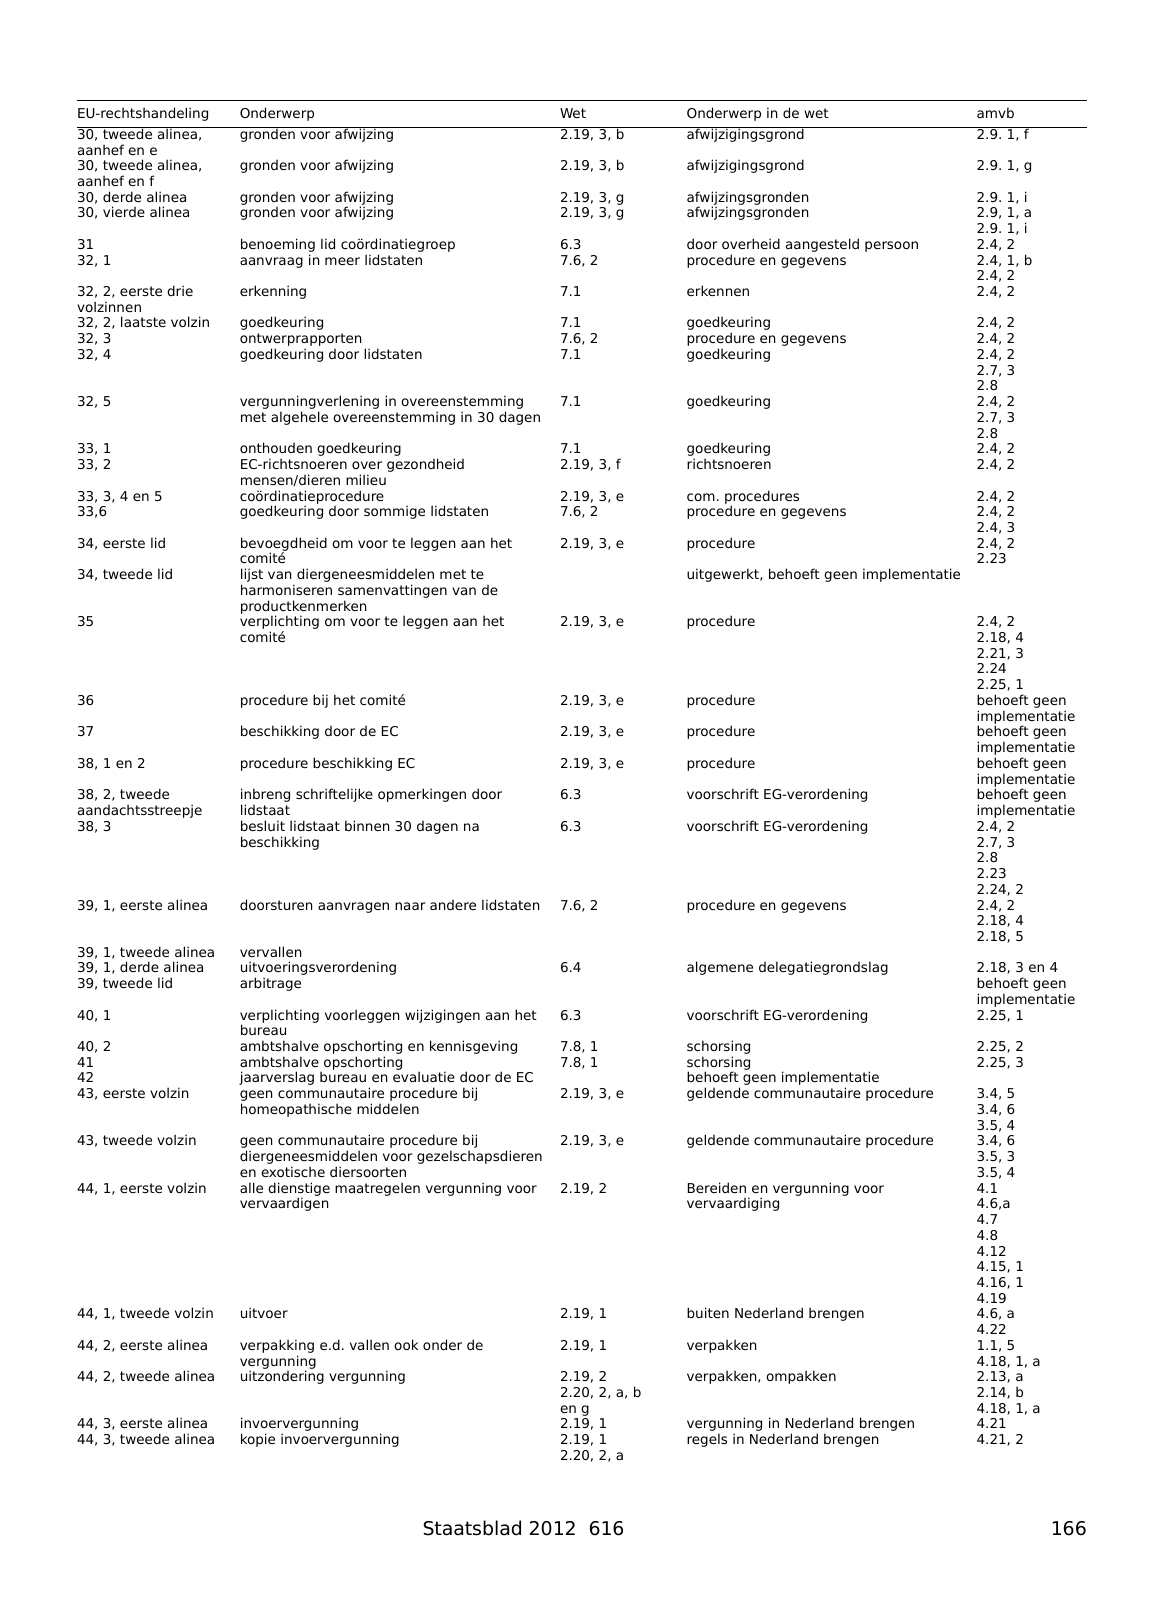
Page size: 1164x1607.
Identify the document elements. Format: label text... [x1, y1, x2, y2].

table_cell 2.4, 2 [971, 331, 1087, 347]
table_cell 44, 2, eerste alinea [77, 1338, 233, 1369]
table_cell buiten Nederland brengen [680, 1306, 971, 1338]
table_cell 2.4, 2 2.18, 4 2.18, 5 [971, 897, 1087, 944]
table_cell geen communautaire procedure bij diergeneesmiddelen voor gezelschapsdieren en exotische diersoorten [234, 1133, 554, 1180]
table_cell beschikking door de EC [234, 724, 554, 756]
table_cell 6.3 [554, 237, 680, 252]
table_cell 39, 1, tweede alinea [77, 945, 233, 960]
table_cell [971, 1070, 1087, 1086]
table_cell procedure [680, 724, 971, 756]
table_cell door overheid aangesteld persoon [680, 237, 971, 252]
table_cell verplichting voorleggen wijzigingen aan het bureau [234, 1008, 554, 1039]
table_header Onderwerp in de wet [680, 101, 971, 127]
table_cell 2.19, 3, e [554, 1086, 680, 1133]
table_cell uitvoeringsverordening [234, 960, 554, 976]
table_cell 2.25, 1 [971, 1008, 1087, 1039]
table_cell 7.1 [554, 315, 680, 331]
table_cell 2.19, 1 [554, 1306, 680, 1338]
table_cell 1.1, 5 4.18, 1, a [971, 1338, 1087, 1369]
table_cell com. procedures [680, 488, 971, 504]
table_cell 40, 2 [77, 1039, 233, 1054]
table_cell schorsing [680, 1039, 971, 1054]
table_cell procedure bij het comité [234, 693, 554, 724]
table_cell 40, 1 [77, 1008, 233, 1039]
table_cell goedkeuring [680, 315, 971, 331]
table_cell behoeft geen implementatie [971, 976, 1087, 1007]
table_cell 2.19, 3, b [554, 128, 680, 158]
table_header amvb [971, 101, 1087, 127]
table_cell vergunningverlening in overeenstemming met algehele overeenstemming in 30 dagen [234, 394, 554, 441]
table_cell behoeft geen implementatie [971, 724, 1087, 756]
table_cell algemene delegatiegrondslag [680, 960, 971, 976]
table_cell 2.4, 2 2.18, 4 2.21, 3 2.24 2.25, 1 [971, 614, 1087, 693]
table_cell gronden voor afwijzing [234, 158, 554, 189]
table_cell bevoegdheid om voor te leggen aan het comité [234, 536, 554, 567]
table_cell 39, 1, derde alinea [77, 960, 233, 976]
table_cell jaarverslag bureau en evaluatie door de EC [234, 1070, 554, 1086]
table_cell ambtshalve opschorting en kennisgeving [234, 1039, 554, 1054]
table_cell procedure [680, 756, 971, 787]
table_cell 7.6, 2 [554, 331, 680, 347]
table_cell 2.25, 3 [971, 1055, 1087, 1070]
table_cell invoervergunning [234, 1416, 554, 1432]
table_cell 32, 4 [77, 347, 233, 394]
table_cell 2.4, 2 [971, 457, 1087, 488]
table_cell [554, 945, 680, 960]
table_cell goedkeuring door lidstaten [234, 347, 554, 394]
table_cell procedure en gegevens [680, 253, 971, 284]
table_header Wet [554, 101, 680, 127]
table_cell procedure [680, 536, 971, 567]
table_cell richtsnoeren [680, 457, 971, 488]
table_cell 2.4, 2 [971, 315, 1087, 331]
table_cell goedkeuring [680, 394, 971, 441]
table_cell 2.19, 1 [554, 1338, 680, 1369]
table_cell 32, 3 [77, 331, 233, 347]
table_cell 2.19, 2 2.20, 2, a, b en g [554, 1369, 680, 1416]
table_cell 2.4, 1, b 2.4, 2 [971, 253, 1087, 284]
table_cell behoeft geen implementatie [971, 693, 1087, 724]
table_cell 2.4, 2 2.7, 3 2.8 [971, 394, 1087, 441]
table_cell 6.3 [554, 819, 680, 897]
table_cell 2.25, 2 [971, 1039, 1087, 1054]
table_cell lijst van diergeneesmiddelen met te harmoniseren samenvattingen van de productkenmerken [234, 567, 554, 614]
table_cell onthouden goedkeuring [234, 441, 554, 457]
table_cell 2.19, 3, e [554, 1133, 680, 1180]
table_cell 35 [77, 614, 233, 693]
table_cell 43, eerste volzin [77, 1086, 233, 1133]
table_cell procedure [680, 693, 971, 724]
table_cell 2.19, 3, e [554, 488, 680, 504]
table_cell 4.21 [971, 1416, 1087, 1432]
table_cell verpakking e.d. vallen ook onder de vergunning [234, 1338, 554, 1369]
table_cell schorsing [680, 1055, 971, 1070]
table_cell 39, tweede lid [77, 976, 233, 1007]
table_cell inbreng schriftelijke opmerkingen door lidstaat [234, 787, 554, 819]
table_cell afwijzigingsgrond [680, 128, 971, 158]
table_cell geldende communautaire procedure [680, 1086, 971, 1133]
table_cell 2.19, 1 2.20, 2, a [554, 1432, 680, 1463]
table_cell 2.4, 2 [971, 237, 1087, 252]
table_cell 42 [77, 1070, 233, 1086]
table_cell voorschrift EG-verordening [680, 819, 971, 897]
table_cell goedkeuring [680, 441, 971, 457]
table_cell 2.18, 3 en 4 [971, 960, 1087, 976]
table_cell erkenning [234, 284, 554, 315]
table_cell goedkeuring [680, 347, 971, 394]
table_cell aanvraag in meer lidstaten [234, 253, 554, 284]
table_cell kopie invoervergunning [234, 1432, 554, 1463]
table_cell arbitrage [234, 976, 554, 1007]
table_cell procedure en gegevens [680, 897, 971, 944]
table_cell 31 [77, 237, 233, 252]
table_cell gronden voor afwijzing [234, 128, 554, 158]
table_cell 2.19, 3, b [554, 158, 680, 189]
table_cell 2.19, 3, e [554, 693, 680, 724]
table_cell 6.3 [554, 1008, 680, 1039]
table_cell [680, 976, 971, 1007]
table_cell 44, 2, tweede alinea [77, 1369, 233, 1416]
table_cell 32, 2, eerste drie volzinnen [77, 284, 233, 315]
table_cell 33, 2 [77, 457, 233, 488]
table_cell [971, 945, 1087, 960]
table_cell regels in Nederland brengen [680, 1432, 971, 1463]
table_cell 2.9, 1, a 2.9. 1, i [971, 205, 1087, 237]
table_cell 32, 2, laatste volzin [77, 315, 233, 331]
table_cell 2.19, 3, e [554, 536, 680, 567]
table_cell afwijzigingsgrond [680, 158, 971, 189]
table_cell 2.19, 3, g [554, 205, 680, 237]
table_cell geldende communautaire procedure [680, 1133, 971, 1180]
table_cell 37 [77, 724, 233, 756]
table_cell 2.19, 3, f [554, 457, 680, 488]
table_cell verpakken, ompakken [680, 1369, 971, 1416]
table_cell [680, 945, 971, 960]
table_cell vervallen [234, 945, 554, 960]
table_cell benoeming lid coördinatiegroep [234, 237, 554, 252]
table_cell uitgewerkt, behoeft geen implementatie [680, 567, 971, 614]
table_cell 36 [77, 693, 233, 724]
table_cell 2.19, 3, e [554, 756, 680, 787]
table_cell 6.4 [554, 960, 680, 976]
table_cell 43, tweede volzin [77, 1133, 233, 1180]
table_cell [554, 976, 680, 1007]
table_cell 30, tweede alinea, aanhef en f [77, 158, 233, 189]
table_cell procedure [680, 614, 971, 693]
table_cell 38, 1 en 2 [77, 756, 233, 787]
table_cell 7.6, 2 [554, 253, 680, 284]
table_cell 2.4, 2 2.4, 3 [971, 504, 1087, 536]
table_cell 41 [77, 1055, 233, 1070]
table_cell 2.19, 3, e [554, 614, 680, 693]
table_cell 7.1 [554, 284, 680, 315]
table_cell 3.4, 5 3.4, 6 3.5, 4 [971, 1086, 1087, 1133]
table_cell goedkeuring [234, 315, 554, 331]
table_cell 38, 2, tweede aandachtsstreepje [77, 787, 233, 819]
table_cell procedure en gegevens [680, 504, 971, 536]
table_cell alle dienstige maatregelen vergunning voor vervaardigen [234, 1180, 554, 1306]
table_cell voorschrift EG-verordening [680, 1008, 971, 1039]
table_cell 2.4, 2 2.7, 3 2.8 2.23 2.24, 2 [971, 819, 1087, 897]
table_cell [971, 567, 1087, 614]
table_header EU-rechtshandeling [77, 101, 233, 127]
table_cell 4.6, a 4.22 [971, 1306, 1087, 1338]
table_cell verplichting om voor te leggen aan het comité [234, 614, 554, 693]
table_cell verpakken [680, 1338, 971, 1369]
table_cell 2.4, 2 2.7, 3 2.8 [971, 347, 1087, 394]
table_cell gronden voor afwijzing [234, 190, 554, 205]
table_cell 7.6, 2 [554, 504, 680, 536]
table_cell behoeft geen implementatie [680, 1070, 971, 1086]
table_cell 32, 1 [77, 253, 233, 284]
table_cell behoeft geen implementatie [971, 787, 1087, 819]
table_cell uitvoer [234, 1306, 554, 1338]
table_cell afwijzingsgronden [680, 205, 971, 237]
table_cell 7.1 [554, 347, 680, 394]
table_cell procedure en gegevens [680, 331, 971, 347]
table_cell 30, vierde alinea [77, 205, 233, 237]
table_cell 34, eerste lid [77, 536, 233, 567]
table_cell 44, 3, tweede alinea [77, 1432, 233, 1463]
table_header Onderwerp [234, 101, 554, 127]
table_cell 2.4, 2 [971, 284, 1087, 315]
table_cell 38, 3 [77, 819, 233, 897]
table_cell 3.4, 6 3.5, 3 3.5, 4 [971, 1133, 1087, 1180]
table_cell 39, 1, eerste alinea [77, 897, 233, 944]
table_cell 44, 1, eerste volzin [77, 1180, 233, 1306]
table_cell ontwerprapporten [234, 331, 554, 347]
table_cell 2.4, 2 [971, 441, 1087, 457]
table_cell 2.9. 1, i [971, 190, 1087, 205]
table_cell coördinatieprocedure [234, 488, 554, 504]
table_cell doorsturen aanvragen naar andere lidstaten [234, 897, 554, 944]
table_cell besluit lidstaat binnen 30 dagen na beschikking [234, 819, 554, 897]
table_cell 44, 3, eerste alinea [77, 1416, 233, 1432]
table_cell 34, tweede lid [77, 567, 233, 614]
table_cell 7.1 [554, 394, 680, 441]
table_cell goedkeuring door sommige lidstaten [234, 504, 554, 536]
table_cell 4.1 4.6,a 4.7 4.8 4.12 4.15, 1 4.16, 1 4.19 [971, 1180, 1087, 1306]
table_cell ambtshalve opschorting [234, 1055, 554, 1070]
table_cell gronden voor afwijzing [234, 205, 554, 237]
table_cell 4.21, 2 [971, 1432, 1087, 1463]
table_cell 33,6 [77, 504, 233, 536]
table_cell procedure beschikking EC [234, 756, 554, 787]
table_cell 2.13, a 2.14, b 4.18, 1, a [971, 1369, 1087, 1416]
table_cell 33, 3, 4 en 5 [77, 488, 233, 504]
table_cell 7.8, 1 [554, 1055, 680, 1070]
table_cell 44, 1, tweede volzin [77, 1306, 233, 1338]
table_cell 7.8, 1 [554, 1039, 680, 1054]
table_cell 6.3 [554, 787, 680, 819]
table_cell behoeft geen implementatie [971, 756, 1087, 787]
table_cell 30, derde alinea [77, 190, 233, 205]
table_cell 7.1 [554, 441, 680, 457]
table_cell 2.19, 3, e [554, 724, 680, 756]
table_cell 33, 1 [77, 441, 233, 457]
table_cell erkennen [680, 284, 971, 315]
table_cell 32, 5 [77, 394, 233, 441]
table_cell EC-richtsnoeren over gezondheid mensen/dieren milieu [234, 457, 554, 488]
table_cell 2.4, 2 [971, 488, 1087, 504]
table_cell 30, tweede alinea, aanhef en e [77, 128, 233, 158]
table_cell [554, 567, 680, 614]
table_cell [554, 1070, 680, 1086]
table_cell Bereiden en vergunning voor vervaardiging [680, 1180, 971, 1306]
table_cell uitzondering vergunning [234, 1369, 554, 1416]
table_cell 2.19, 1 [554, 1416, 680, 1432]
table_cell geen communautaire procedure bij homeopathische middelen [234, 1086, 554, 1133]
table_cell 2.9. 1, f [971, 128, 1087, 158]
table_cell 2.19, 3, g [554, 190, 680, 205]
table_cell 2.4, 2 2.23 [971, 536, 1087, 567]
table_cell 2.19, 2 [554, 1180, 680, 1306]
table_cell afwijzingsgronden [680, 190, 971, 205]
table_cell vergunning in Nederland brengen [680, 1416, 971, 1432]
table_cell 2.9. 1, g [971, 158, 1087, 189]
table_cell voorschrift EG-verordening [680, 787, 971, 819]
table_cell 7.6, 2 [554, 897, 680, 944]
